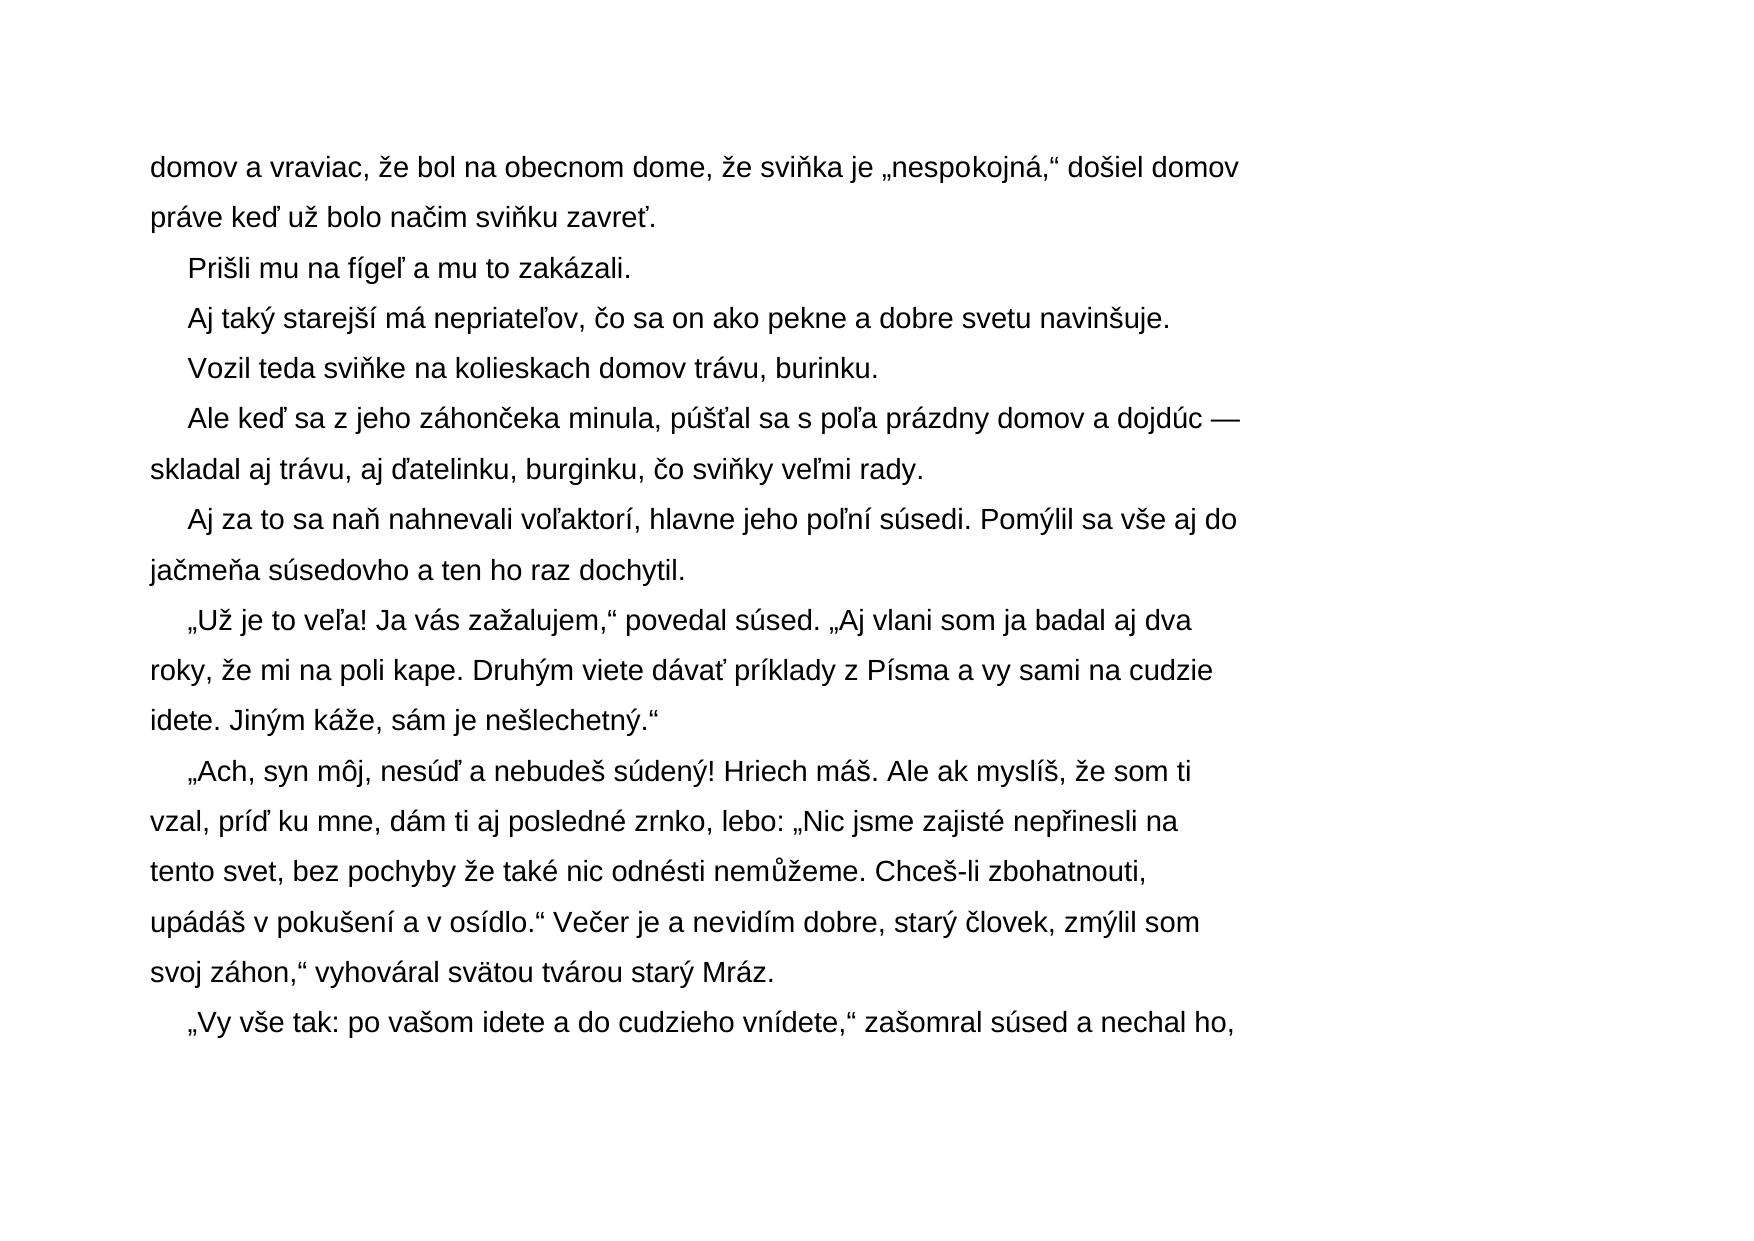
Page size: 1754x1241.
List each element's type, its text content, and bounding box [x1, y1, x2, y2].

text domov a vraviac, že bol na obecnom dome, že sviňka je „nespo­kojná,“ došiel domov práve keď už bolo načim sviňku zavreť. [150, 150, 1242, 234]
text „Vy vše tak: po vašom idete a do cudzieho vnídete,“ zašomral súsed a nechal ho, [150, 1005, 1242, 1039]
text Ale keď sa z jeho záhončeka minula, púšťal sa s poľa prázdny domov a dojdúc — skladal aj trávu, aj ďatelinku, burginku, čo sviňky veľmi rady. [150, 402, 1242, 485]
text Vozil teda sviňke na kolieskach domov trávu, burinku. [150, 351, 1242, 385]
text Prišli mu na fígeľ a mu to zakázali. [150, 251, 1242, 284]
text „Ach, syn môj, nesúď a nebudeš súdený! Hriech máš. Ale ak myslíš, že som ti vzal, príď ku mne, dám ti aj posledné zrnko, lebo: „Nic jsme zajisté nepřinesli na tento svet, bez pochyby že také nic odnésti nemůžeme. Chceš-li zbohatnouti, upádáš v pokušení a v osídlo.“ Večer je a ne­vidím dobre, starý človek, zmýlil som svoj záhon,“ vyhováral svätou tvárou starý Mráz. [150, 754, 1242, 988]
text Aj taký starejší má nepriateľov, čo sa on ako pekne a dobre svetu navinšuje. [150, 301, 1242, 334]
text „Už je to veľa! Ja vás zažalujem,“ povedal súsed. „Aj vlani som ja badal aj dva roky, že mi na poli kape. Druhým viete dávať príklady z Písma a vy sami na cudzie idete. Jiným káže, sám je nešlechetný.“ [150, 603, 1242, 737]
text Aj za to sa naň nahnevali voľaktorí, hlavne jeho poľní súsedi. Pomýlil sa vše aj do jačmeňa súsedovho a ten ho raz dochytil. [150, 502, 1242, 586]
